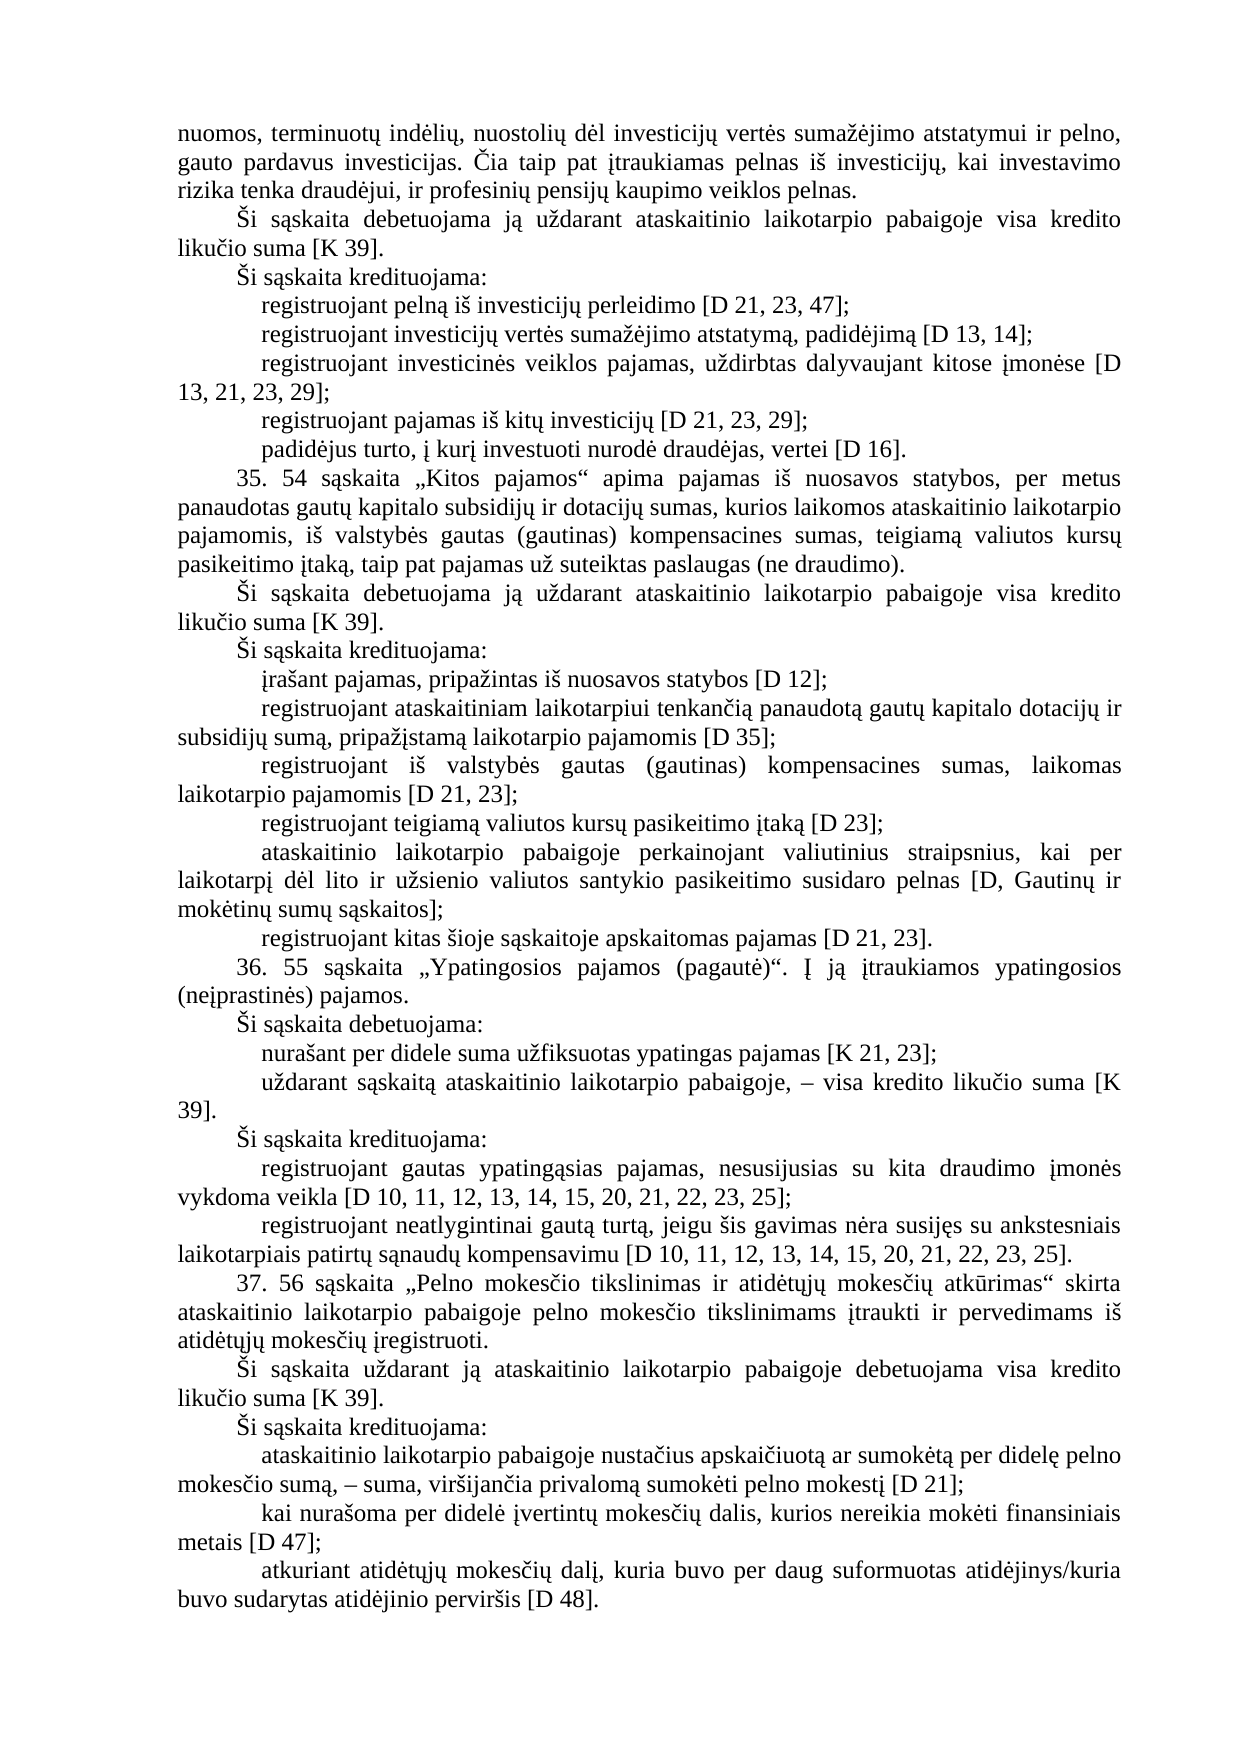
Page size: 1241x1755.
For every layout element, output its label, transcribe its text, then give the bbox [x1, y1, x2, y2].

text Ši sąskaita debetuojama ją uždarant ataskaitinio laikotarpio pabaigoje visa kredito likučio suma [K 39]. [177, 578, 1122, 636]
text nurašant per didele suma užfiksuotas ypatingas pajamas [K 21, 23]; [177, 1038, 1122, 1067]
text Ši sąskaita debetuojama: [177, 1009, 1122, 1038]
text ataskaitinio laikotarpio pabaigoje nustačius apskaičiuotą ar sumokėtą per didelę pelno mokesčio sumą, – suma, viršijančia privalomą sumokėti pelno mokestį [D 21]; [177, 1441, 1122, 1498]
text Ši sąskaita kredituojama: [177, 636, 1122, 664]
text registruojant neatlygintinai gautą turtą, jeigu šis gavimas nėra susijęs su ankstesniais laikotarpiais patirtų sąnaudų kompensavimu [D 10, 11, 12, 13, 14, 15, 20, 21, 22, 23, 25]. [177, 1211, 1122, 1268]
text nuomos, terminuotų indėlių, nuostolių dėl investicijų vertės sumažėjimo atstatymui ir pelno, gauto pardavus investicijas. Čia taip pat įtraukiamas pelnas iš investicijų, kai investavimo rizika tenka draudėjui, ir profesinių pensijų kaupimo veiklos pelnas. [177, 118, 1122, 204]
text registruojant investicinės veiklos pajamas, uždirbtas dalyvaujant kitose įmonėse [D 13, 21, 23, 29]; [177, 348, 1122, 406]
text Ši sąskaita uždarant ją ataskaitinio laikotarpio pabaigoje debetuojama visa kredito likučio suma [K 39]. [177, 1354, 1122, 1412]
text Ši sąskaita kredituojama: [177, 262, 1122, 291]
text registruojant kitas šioje sąskaitoje apskaitomas pajamas [D 21, 23]. [177, 923, 1122, 952]
text registruojant investicijų vertės sumažėjimo atstatymą, padidėjimą [D 13, 14]; [177, 319, 1122, 348]
text 37. 56 sąskaita „Pelno mokesčio tikslinimas ir atidėtųjų mokesčių atkūrimas“ skirta ataskaitinio laikotarpio pabaigoje pelno mokesčio tikslinimams įtraukti ir pervedimams iš atidėtųjų mokesčių įregistruoti. [177, 1268, 1122, 1354]
text registruojant iš valstybės gautas (gautinas) kompensacines sumas, laikomas laikotarpio pajamomis [D 21, 23]; [177, 751, 1122, 808]
text padidėjus turto, į kurį investuoti nurodė draudėjas, vertei [D 16]. [177, 434, 1122, 463]
text Ši sąskaita kredituojama: [177, 1412, 1122, 1441]
text registruojant teigiamą valiutos kursų pasikeitimo įtaką [D 23]; [177, 808, 1122, 837]
text ataskaitinio laikotarpio pabaigoje perkainojant valiutinius straipsnius, kai per laikotarpį dėl lito ir užsienio valiutos santykio pasikeitimo susidaro pelnas [D, Gautinų ir mokėtinų sumų sąskaitos]; [177, 837, 1122, 923]
text Ši sąskaita kredituojama: [177, 1124, 1122, 1153]
text registruojant pelną iš investicijų perleidimo [D 21, 23, 47]; [177, 291, 1122, 319]
text Ši sąskaita debetuojama ją uždarant ataskaitinio laikotarpio pabaigoje visa kredito likučio suma [K 39]. [177, 204, 1122, 262]
text uždarant sąskaitą ataskaitinio laikotarpio pabaigoje, – visa kredito likučio suma [K 39]. [177, 1067, 1122, 1124]
text įrašant pajamas, pripažintas iš nuosavos statybos [D 12]; [177, 664, 1122, 693]
text kai nurašoma per didelė įvertintų mokesčių dalis, kurios nereikia mokėti finansiniais metais [D 47]; [177, 1498, 1122, 1556]
text atkuriant atidėtųjų mokesčių dalį, kuria buvo per daug suformuotas atidėjinys/kuria buvo sudarytas atidėjinio perviršis [D 48]. [177, 1556, 1122, 1613]
text registruojant ataskaitiniam laikotarpiui tenkančią panaudotą gautų kapitalo dotacijų ir subsidijų sumą, pripažįstamą laikotarpio pajamomis [D 35]; [177, 693, 1122, 751]
text 36. 55 sąskaita „Ypatingosios pajamos (pagautė)“. Į ją įtraukiamos ypatingosios (neįprastinės) pajamos. [177, 952, 1122, 1009]
text registruojant gautas ypatingąsias pajamas, nesusijusias su kita draudimo įmonės vykdoma veikla [D 10, 11, 12, 13, 14, 15, 20, 21, 22, 23, 25]; [177, 1153, 1122, 1211]
text 35. 54 sąskaita „Kitos pajamos“ apima pajamas iš nuosavos statybos, per metus panaudotas gautų kapitalo subsidijų ir dotacijų sumas, kurios laikomos ataskaitinio laikotarpio pajamomis, iš valstybės gautas (gautinas) kompensacines sumas, teigiamą valiutos kursų pasikeitimo įtaką, taip pat pajamas už suteiktas paslaugas (ne draudimo). [177, 463, 1122, 578]
text registruojant pajamas iš kitų investicijų [D 21, 23, 29]; [177, 406, 1122, 434]
